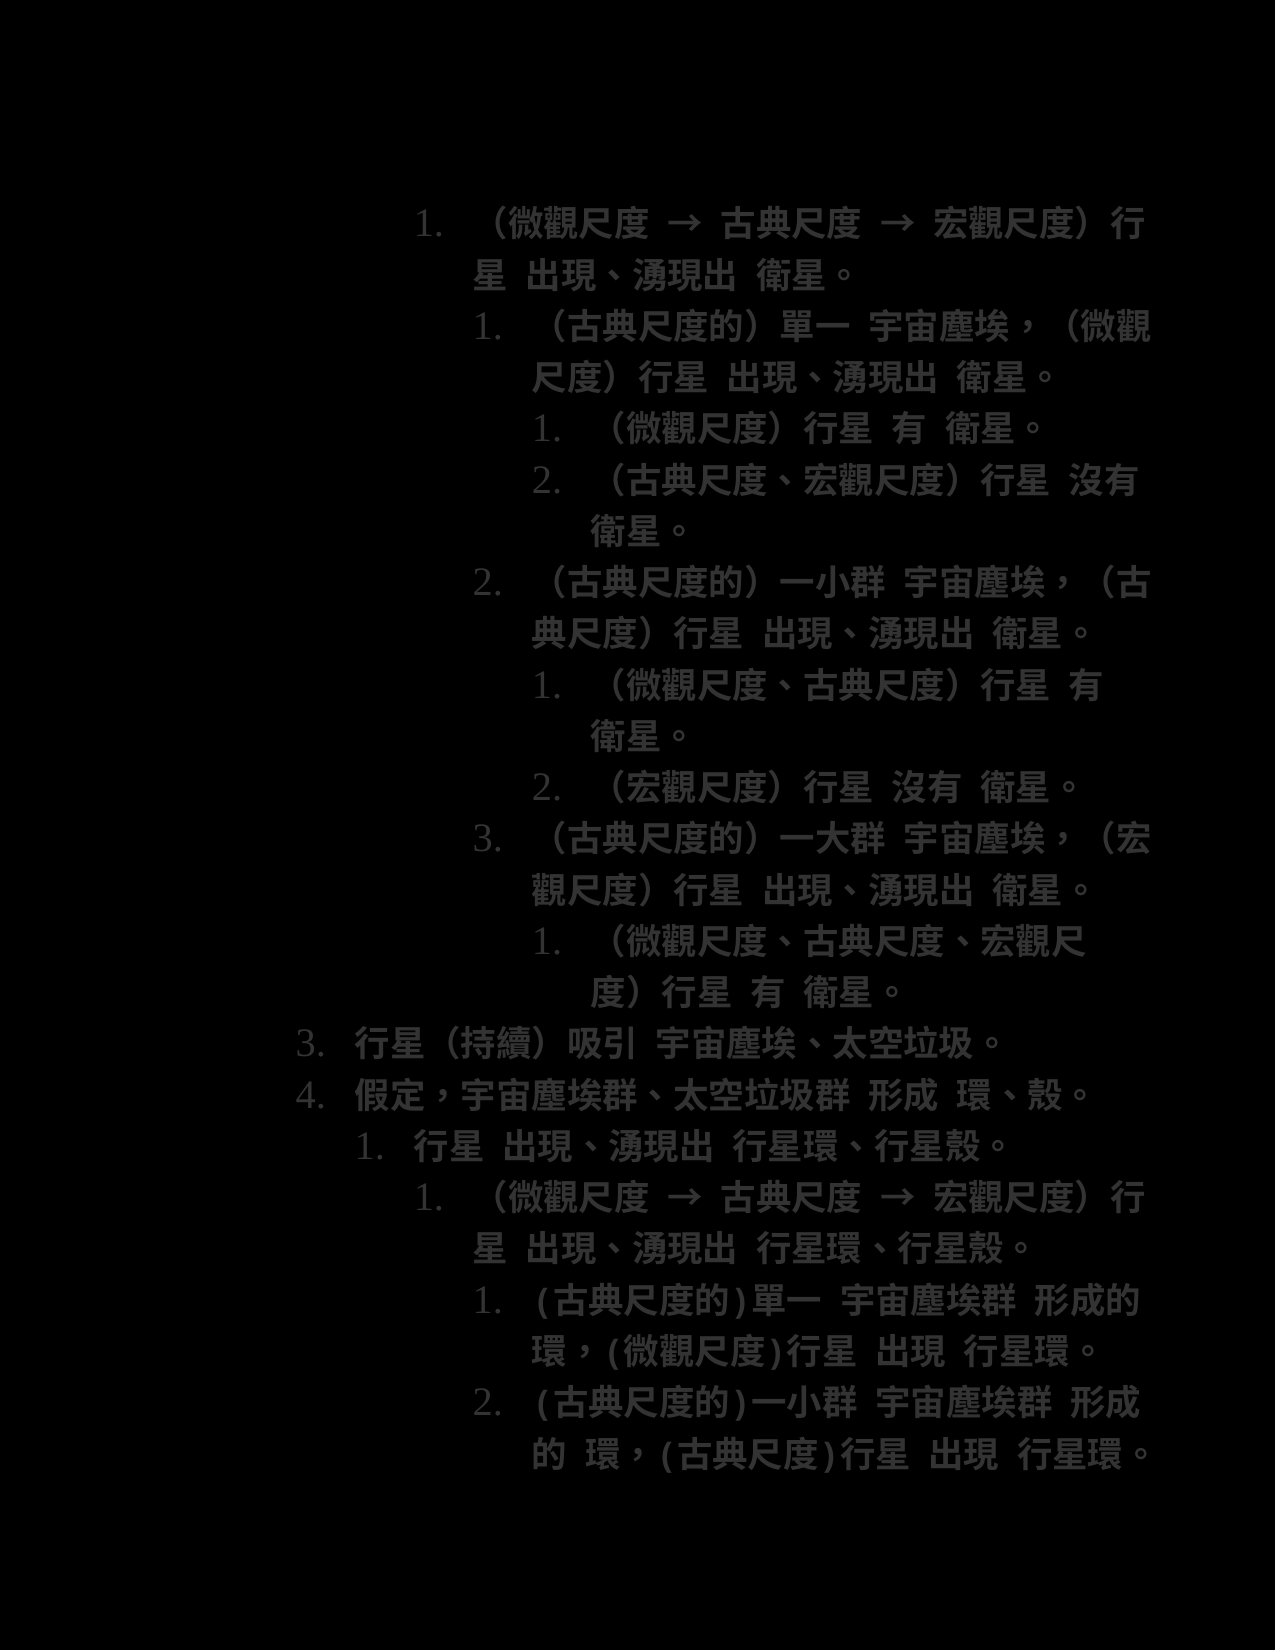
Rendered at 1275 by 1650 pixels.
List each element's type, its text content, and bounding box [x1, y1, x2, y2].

list 行星 出現、湧現出 行星環、行星殼。 [354, 1118, 1157, 1169]
list （宏觀尺度）行星 沒有 衛星。 [532, 759, 1157, 811]
list （微觀尺度 → 古典尺度 → 宏觀尺度）行星 出現、湧現出 衛星。 [413, 196, 1157, 298]
list (古典尺度的)一小群 宇宙塵埃群 形成的 環，(古典尺度)行星 出現 行星環。 [472, 1375, 1157, 1477]
list 假定，宇宙塵埃群、太空垃圾群 形成 環、殼。 [295, 1067, 1157, 1118]
list （微觀尺度、古典尺度）行星 有 衛星。 [532, 657, 1157, 759]
list （微觀尺度）行星 有 衛星。 [532, 401, 1157, 452]
list （古典尺度的）一小群 宇宙塵埃，（古典尺度）行星 出現、湧現出 衛星。 [472, 554, 1157, 657]
list （古典尺度的）單一 宇宙塵埃，（微觀尺度）行星 出現、湧現出 衛星。 [472, 298, 1157, 401]
list 行星（持續）吸引 宇宙塵埃、太空垃圾。 [295, 1016, 1157, 1067]
list （微觀尺度 → 古典尺度 → 宏觀尺度）行星 出現、湧現出 行星環、行星殼。 [413, 1169, 1157, 1272]
list （微觀尺度、古典尺度、宏觀尺度）行星 有 衛星。 [532, 913, 1157, 1016]
list (古典尺度的)單一 宇宙塵埃群 形成的 環，(微觀尺度)行星 出現 行星環。 [472, 1272, 1157, 1375]
list （古典尺度、宏觀尺度）行星 沒有 衛星。 [532, 452, 1157, 554]
list （古典尺度的）一大群 宇宙塵埃，（宏觀尺度）行星 出現、湧現出 衛星。 [472, 811, 1157, 913]
